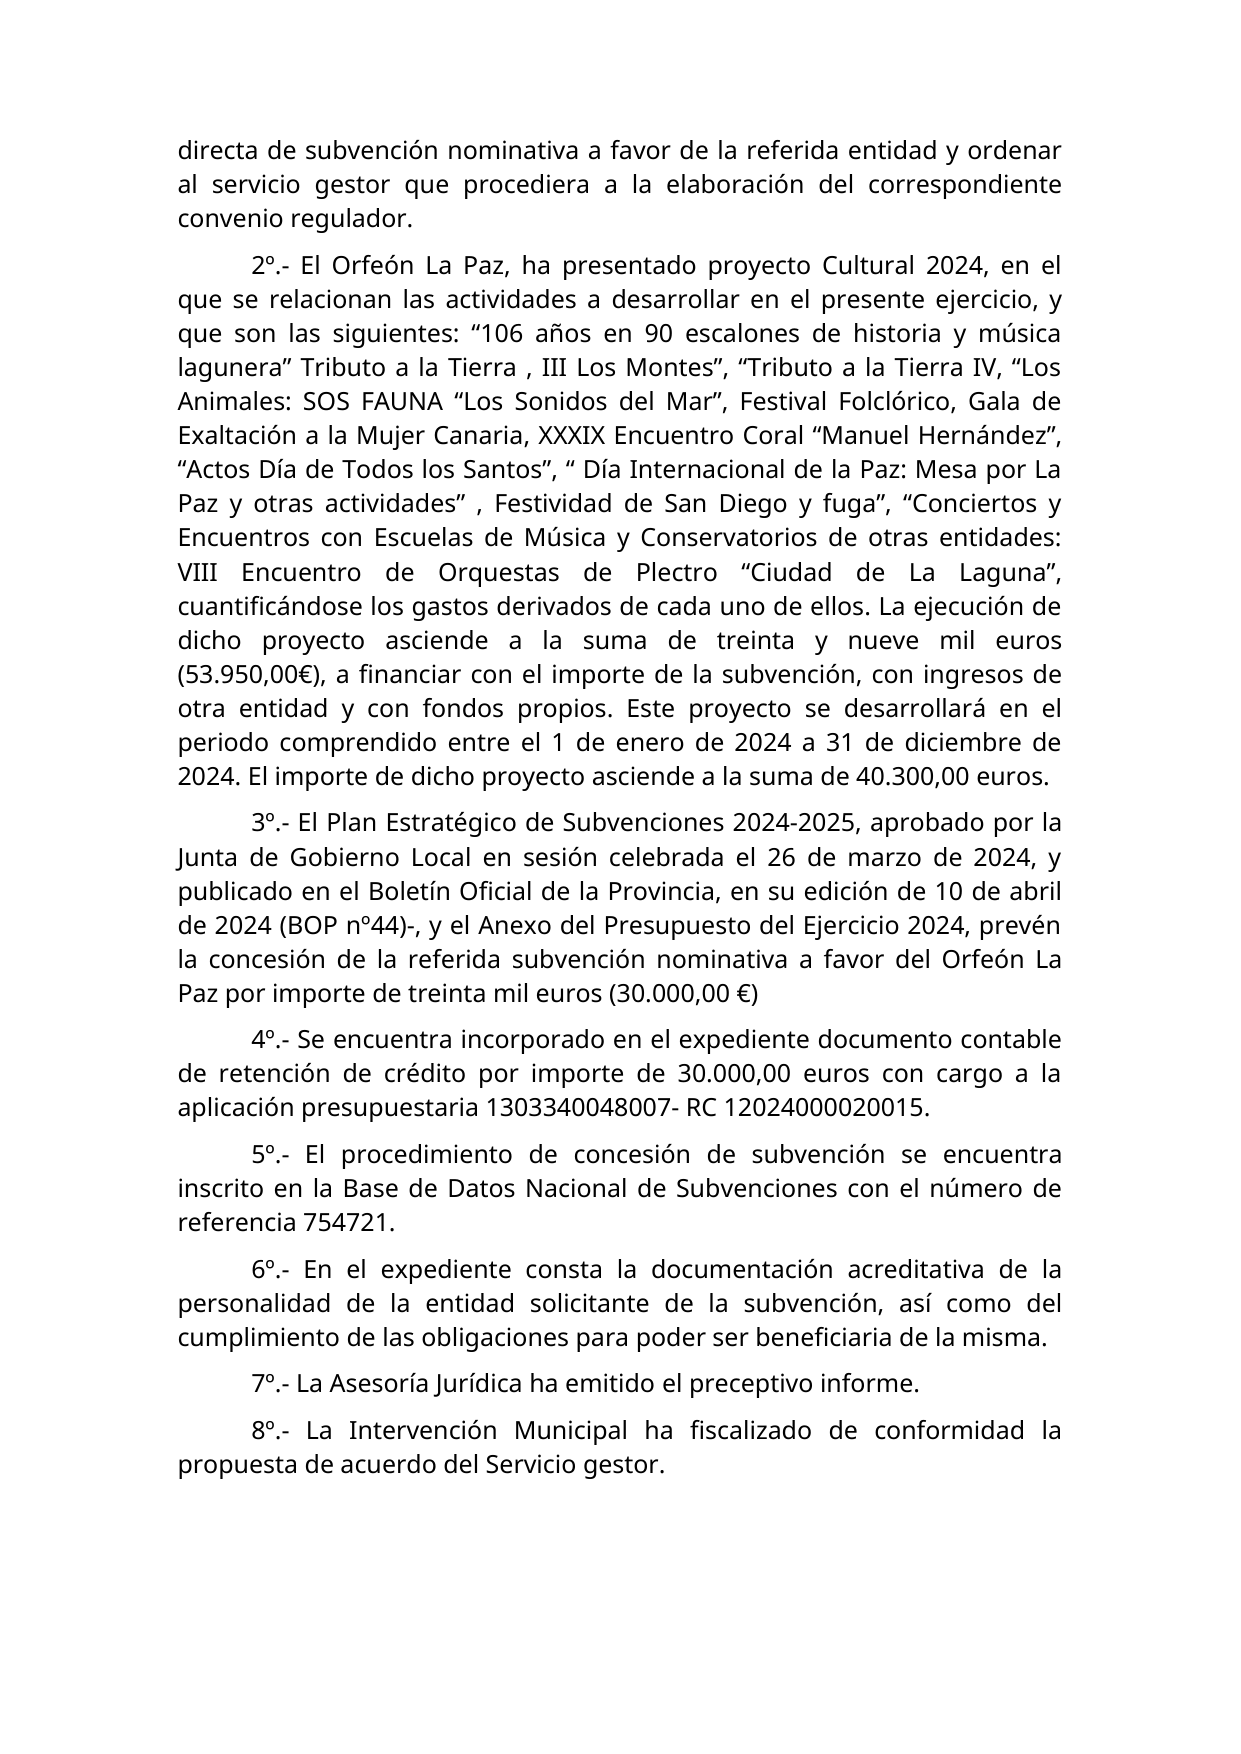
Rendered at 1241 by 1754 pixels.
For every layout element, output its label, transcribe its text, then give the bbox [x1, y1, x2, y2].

text 7º.- La Asesoría Jurídica ha emitido el preceptivo informe. [177, 1366, 1063, 1400]
text 5º.- El procedimiento de concesión de subvención se encuentra inscrito en la Base de Datos Nacional de Subvenciones con el número de referencia 754721. [177, 1137, 1063, 1239]
text directa de subvención nominativa a favor de la referida entidad y ordenar al servicio gestor que procediera a la elaboración del correspondiente convenio regulador. [177, 133, 1063, 235]
text 8º.- La Intervención Municipal ha fiscalizado de conformidad la propuesta de acuerdo del Servicio gestor. [177, 1413, 1063, 1481]
text 6º.- En el expediente consta la documentación acreditativa de la personalidad de la entidad solicitante de la subvención, así como del cumplimiento de las obligaciones para poder ser beneficiaria de la misma. [177, 1251, 1063, 1353]
text 4º.- Se encuentra incorporado en el expediente documento contable de retención de crédito por importe de 30.000,00 euros con cargo a la aplicación presupuestaria 1303340048007- RC 12024000020015. [177, 1022, 1063, 1124]
text 3º.- El Plan Estratégico de Subvenciones 2024-2025, aprobado por la Junta de Gobierno Local en sesión celebrada el 26 de marzo de 2024, y publicado en el Boletín Oficial de la Provincia, en su edición de 10 de abril de 2024 (BOP nº44)-, y el Anexo del Presupuesto del Ejercicio 2024, prevén la concesión de la referida subvención nominativa a favor del Orfeón La Paz por importe de treinta mil euros (30.000,00 €) [177, 805, 1063, 1009]
text 2º.- El Orfeón La Paz, ha presentado proyecto Cultural 2024, en el que se relacionan las actividades a desarrollar en el presente ejercicio, y que son las siguientes: “106 años en 90 escalones de historia y música lagunera” Tributo a la Tierra , III Los Montes”, “Tributo a la Tierra IV, “Los Animales: SOS FAUNA “Los Sonidos del Mar”, Festival Folclórico, Gala de Exaltación a la Mujer Canaria, XXXIX Encuentro Coral “Manuel Hernández”, “Actos Día de Todos los Santos”, “ Día Internacional de la Paz: Mesa por La Paz y otras actividades” , Festividad de San Diego y fuga”, “Conciertos y Encuentros con Escuelas de Música y Conservatorios de otras entidades: VIII Encuentro de Orquestas de Plectro “Ciudad de La Laguna”, cuantificándose los gastos derivados de cada uno de ellos. La ejecución de dicho proyecto asciende a la suma de treinta y nueve mil euros (53.950,00€), a financiar con el importe de la subvención, con ingresos de otra entidad y con fondos propios. Este proyecto se desarrollará en el periodo comprendido entre el 1 de enero de 2024 a 31 de diciembre de 2024. El importe de dicho proyecto asciende a la suma de 40.300,00 euros. [177, 248, 1063, 793]
